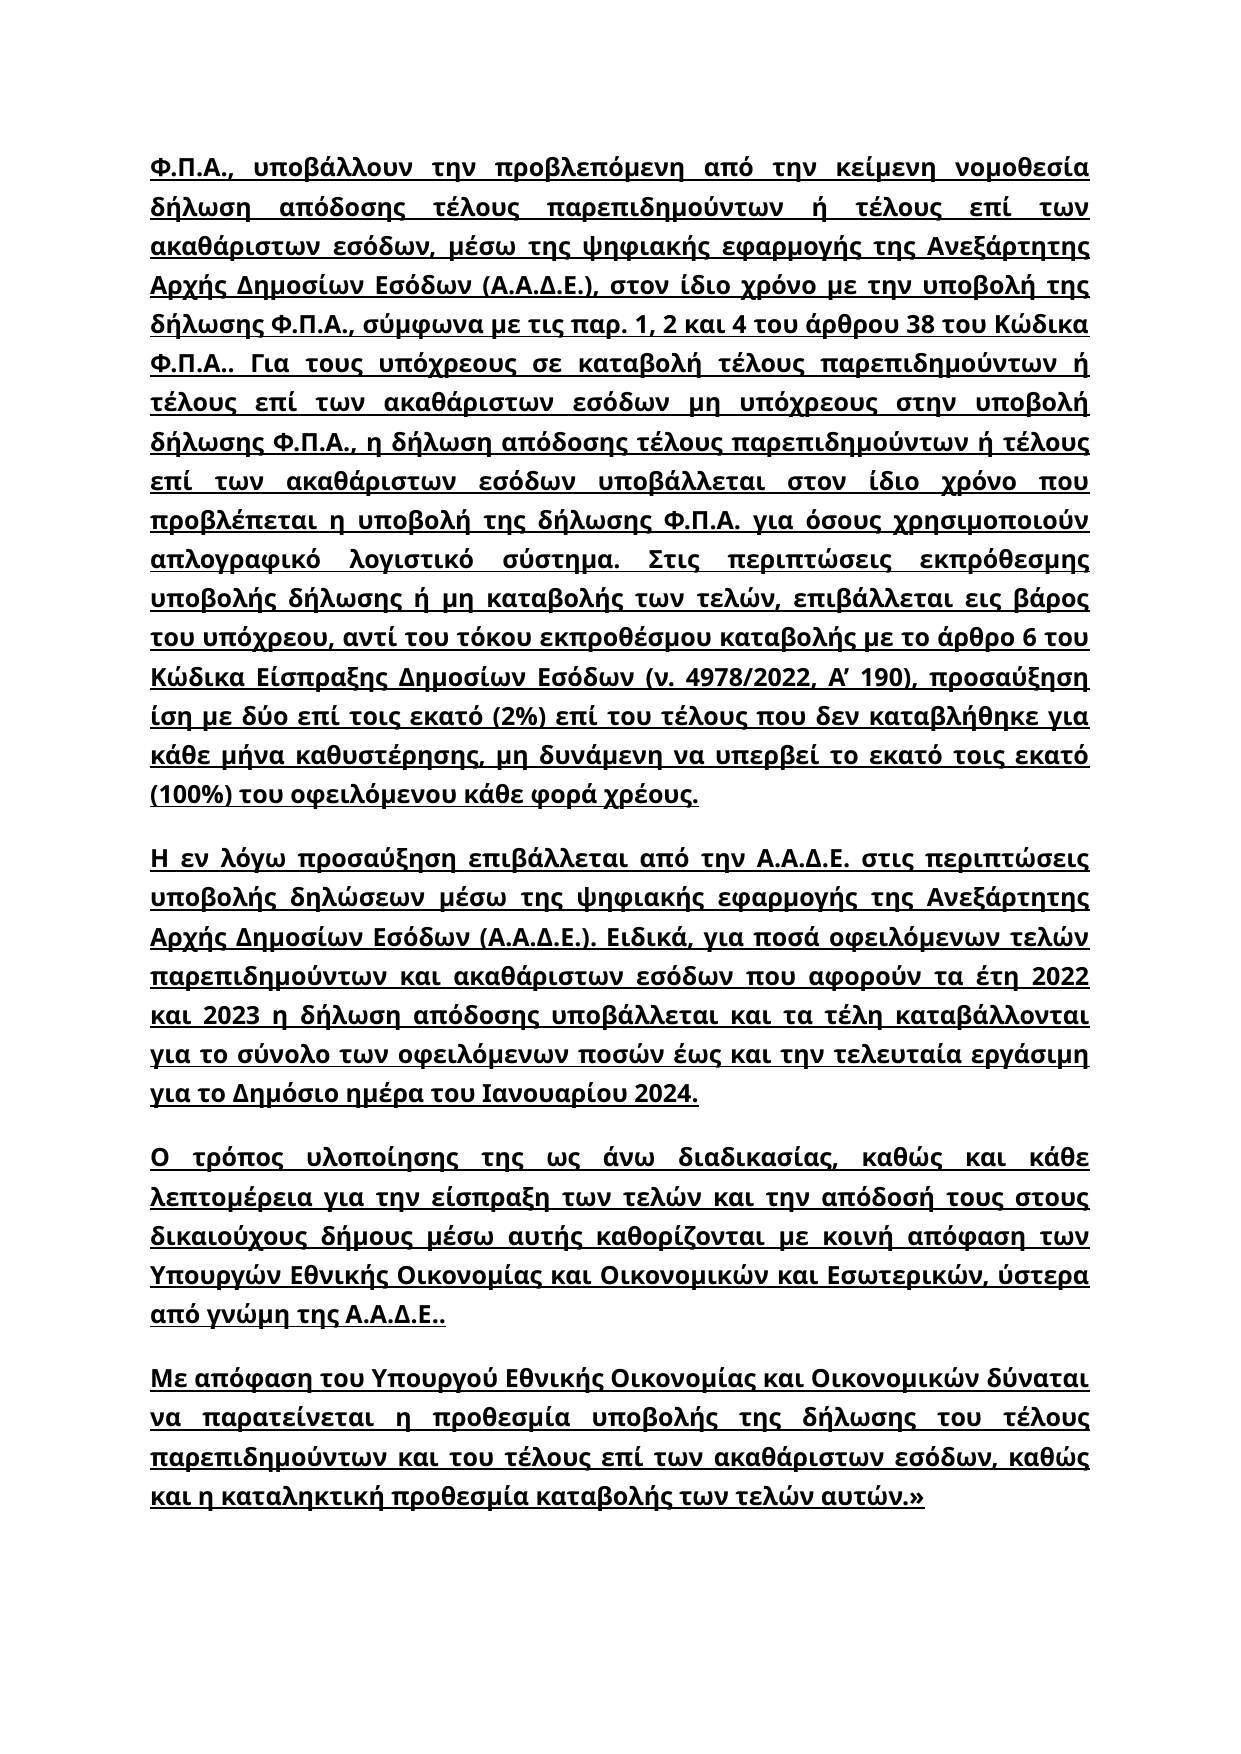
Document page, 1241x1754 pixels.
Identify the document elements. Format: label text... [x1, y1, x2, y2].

text του υπόχρεου, αντί του τόκου εκπροθέσμου καταβολής με το άρθρο 6 του [150, 612, 1090, 649]
text υποβολής δηλώσεων μέσω της ψηφιακής εφαρμογής της Ανεξάρτητης [150, 872, 1090, 909]
text Υπουργών Εθνικής Οικονομίας και Οικονομικών και Εσωτερικών, ύστερα [150, 1249, 1090, 1286]
text παρεπιδημούντων και του τέλους επί των ακαθάριστων εσόδων, καθώς [150, 1431, 1090, 1468]
text επί των ακαθάριστων εσόδων υποβάλλεται στον ίδιο χρόνο που [150, 455, 1090, 492]
text για το Δημόσιο ημέρα του Ιανουαρίου 2024. [150, 1067, 1090, 1110]
text Ο τρόπος υλοποίησης της ως άνω διαδικασίας, καθώς και κάθε [150, 1140, 1090, 1169]
text παρεπιδημούντων και ακαθάριστων εσόδων που αφορούν τα έτη 2022 [150, 950, 1090, 987]
text κάθε μήνα καθυστέρησης, μη δυνάμενη να υπερβεί το εκατό τοις εκατό [150, 729, 1090, 766]
text Με απόφαση του Υπουργού Εθνικής Οικονομίας και Οικονομικών δύναται [150, 1361, 1090, 1390]
text δήλωση απόδοσης τέλους παρεπιδημούντων ή τέλους επί των [150, 181, 1090, 218]
text Φ.Π.Α.. Για τους υπόχρεους σε καταβολή τέλους παρεπιδημούντων ή [150, 337, 1090, 375]
text (100%) του οφειλόμενου κάθε φορά χρέους. [150, 768, 1090, 811]
text προβλέπεται η υποβολή της δήλωσης Φ.Π.Α. για όσους χρησιμοποιούν [150, 494, 1090, 531]
text και 2023 η δήλωση απόδοσης υποβάλλεται και τα τέλη καταβάλλονται [150, 989, 1090, 1026]
text ίση με δύο επί τοις εκατό (2%) επί του τέλους που δεν καταβλήθηκε για [150, 690, 1090, 727]
text ακαθάριστων εσόδων, μέσω της ψηφιακής εφαρμογής της Ανεξάρτητης [150, 220, 1090, 257]
text δήλωσης Φ.Π.Α., σύμφωνα με τις παρ. 1, 2 και 4 του άρθρου 38 του Κώδικα [150, 298, 1090, 336]
text Κώδικα Είσπραξης Δημοσίων Εσόδων (ν. 4978/2022, Α’ 190), προσαύξηση [150, 651, 1090, 688]
text Αρχής Δημοσίων Εσόδων (Α.Α.Δ.Ε.). Ειδικά, για ποσά οφειλόμενων τελών [150, 911, 1090, 948]
text από γνώμη της Α.Α.Δ.Ε.. [150, 1288, 1090, 1331]
text να παρατείνεται η προθεσμία υποβολής της δήλωσης του τέλους [150, 1392, 1090, 1429]
text λεπτομέρεια για την είσπραξη των τελών και την απόδοσή τους στους [150, 1171, 1090, 1208]
text δήλωσης Φ.Π.Α., η δήλωση απόδοσης τέλους παρεπιδημούντων ή τέλους [150, 416, 1090, 453]
text και η καταληκτική προθεσμία καταβολής των τελών αυτών.» [150, 1470, 1090, 1512]
text απλογραφικό λογιστικό σύστημα. Στις περιπτώσεις εκπρόθεσμης [150, 533, 1090, 571]
text Αρχής Δημοσίων Εσόδων (Α.Α.Δ.Ε.), στον ίδιο χρόνο με την υποβολή της [150, 259, 1090, 296]
text υποβολής δήλωσης ή μη καταβολής των τελών, επιβάλλεται εις βάρος [150, 572, 1090, 610]
text Φ.Π.Α., υποβάλλουν την προβλεπόμενη από την κείμενη νομοθεσία [150, 150, 1090, 179]
text Η εν λόγω προσαύξηση επιβάλλεται από την Α.Α.Δ.Ε. στις περιπτώσεις [150, 841, 1090, 870]
text τέλους επί των ακαθάριστων εσόδων μη υπόχρεους στην υποβολή [150, 377, 1090, 414]
text για το σύνολο των οφειλόμενων ποσών έως και την τελευταία εργάσιμη [150, 1028, 1090, 1066]
text δικαιούχους δήμους μέσω αυτής καθορίζονται με κοινή απόφαση των [150, 1210, 1090, 1247]
